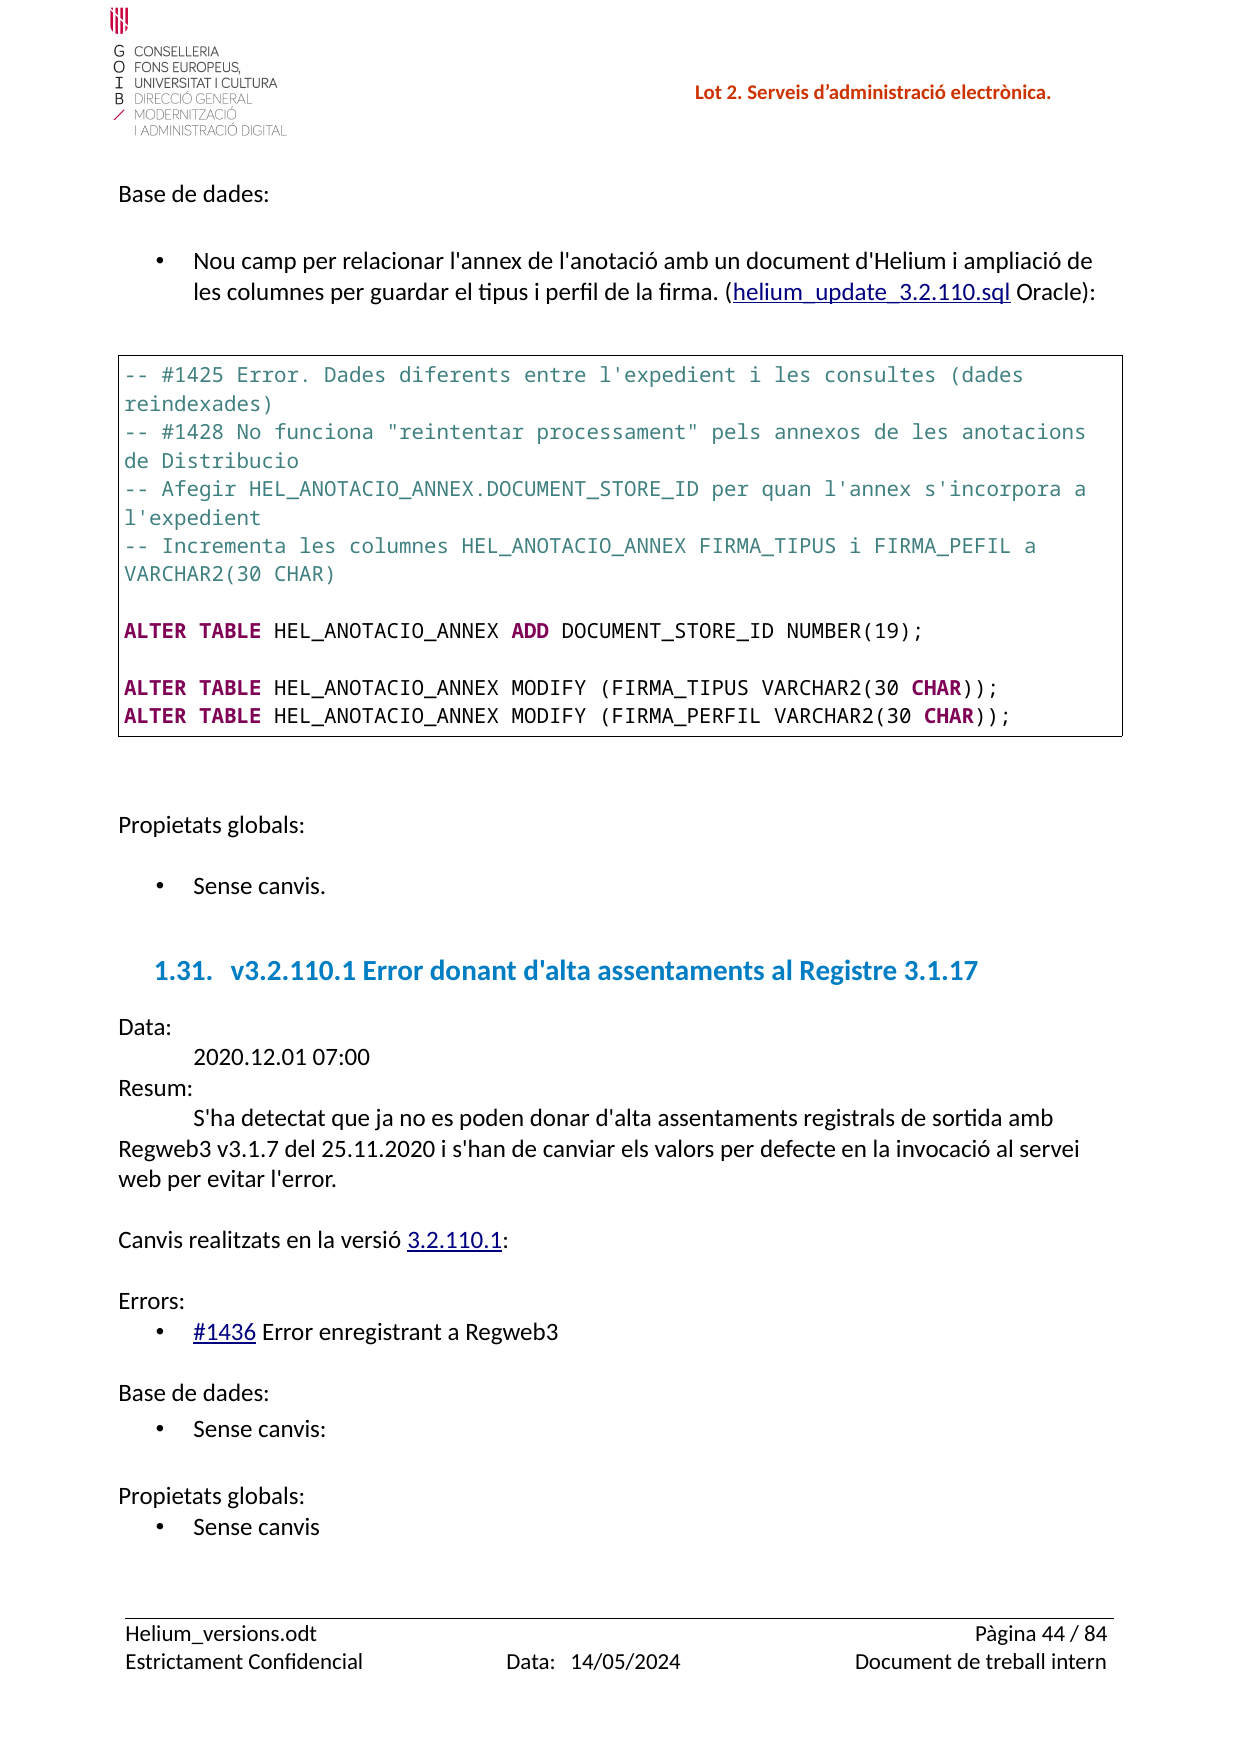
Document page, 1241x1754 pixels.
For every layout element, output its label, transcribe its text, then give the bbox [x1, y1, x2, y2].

list Sense canvis [156, 1511, 1122, 1542]
text Errors: [118, 1286, 1122, 1316]
text Propietats globals: [118, 809, 1122, 839]
picture [100, 0, 297, 144]
list Nou camp per relacionar l'annex de l'anotació amb un document d'Helium i ampliació de les columnes per guardar el tipus i perfil de la firma. (helium_update_3.2.110.sql Oracle): [156, 245, 1122, 306]
text Propietats globals: [118, 1481, 1122, 1511]
subtitle v3.2.110.1 Error donant d'alta assentaments al Registre 3.1.17 [153, 952, 1122, 987]
list Sense canvis: [156, 1413, 1122, 1444]
text Resum: [118, 1072, 1122, 1102]
text Base de dades: [118, 1377, 1122, 1408]
text Data: [118, 1011, 1122, 1041]
list #1436 Error enregistrant a Regweb3 [156, 1316, 1122, 1347]
table_header -- #1425 Error. Dades diferents entre l'expedient i les consultes (dades reindexades) -- #1428 No funciona "reintentar processament" pels annexos de les anotacions de Distribucio -- Afegir HEL_ANOTACIO_ANNEX.DOCUMENT_STORE_ID per quan l'annex s'incorpora a l'expedient -- Incrementa les columnes HEL_ANOTACIO_ANNEX FIRMA_TIPUS i FIRMA_PEFIL a VARCHAR2(30 CHAR) ALTER TABLE HEL_ANOTACIO_ANNEX ADD DOCUMENT_STORE_ID NUMBER(19); ALTER TABLE HEL_ANOTACIO_ANNEX MODIFY (FIRMA_TIPUS VARCHAR2(30 CHAR)); ALTER TABLE HEL_ANOTACIO_ANNEX MODIFY (FIRMA_PERFIL VARCHAR2(30 CHAR)); [119, 356, 1122, 736]
text Base de dades: [118, 178, 1122, 209]
text S'ha detectat que ja no es poden donar d'alta assentaments registrals de sortida amb Regweb3 v3.1.7 del 25.11.2020 i s'han de canviar els valors per defecte en la invocació al servei web per evitar l'error. [118, 1102, 1122, 1194]
list Sense canvis. [156, 870, 1122, 900]
text Canvis realitzats en la versió 3.2.110.1: [118, 1224, 1122, 1255]
text 2020.12.01 07:00 [118, 1041, 1122, 1072]
